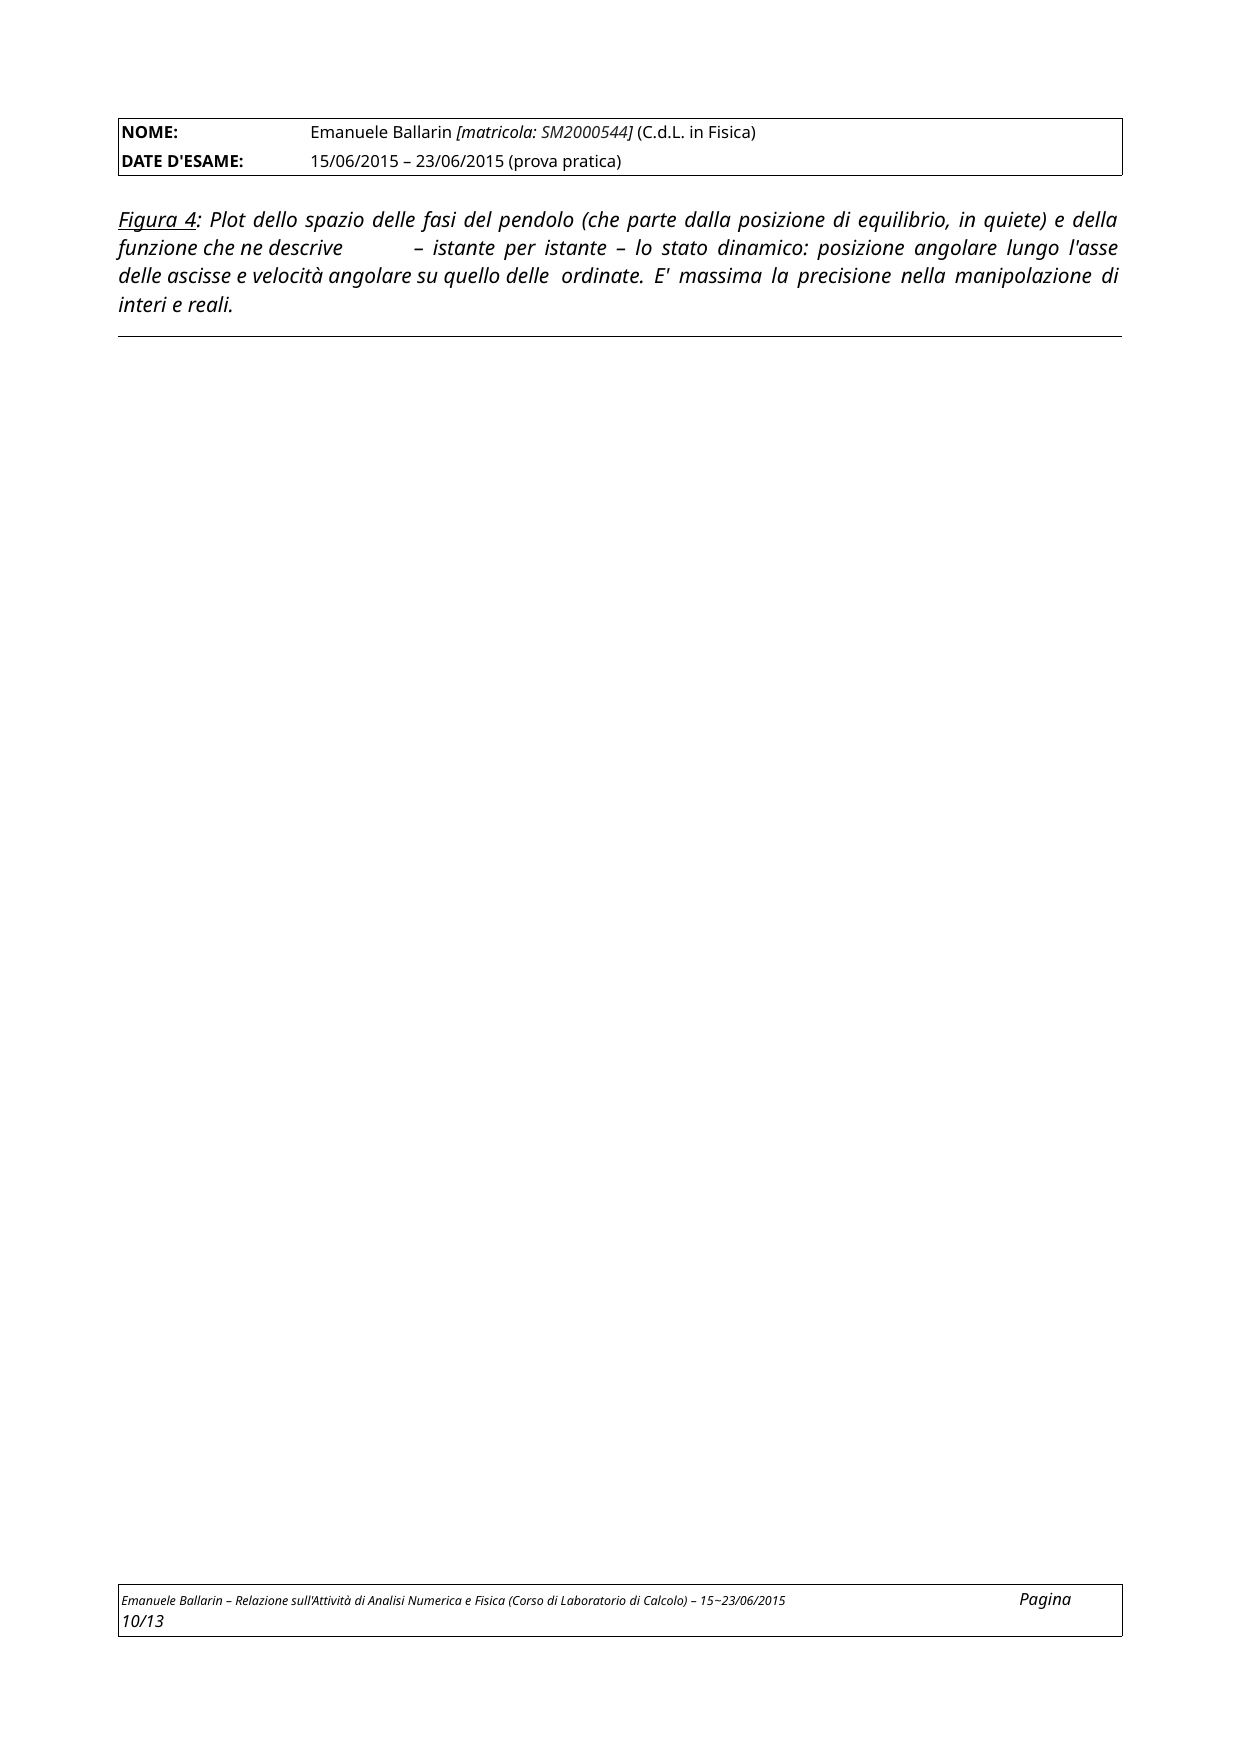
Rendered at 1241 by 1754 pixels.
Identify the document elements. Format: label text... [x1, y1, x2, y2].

text Figura 4: Plot dello spazio delle fasi del pendolo (che parte dalla posizione di equilibrio, in quiete) e della funzione che ne descrive – istante per istante – lo stato dinamico: posizione angolare lungo l'asse delle ascisse e velocità angolare su quello delle ordinate. E' massima la precisione nella manipolazione di interi e reali. [118, 205, 1122, 318]
